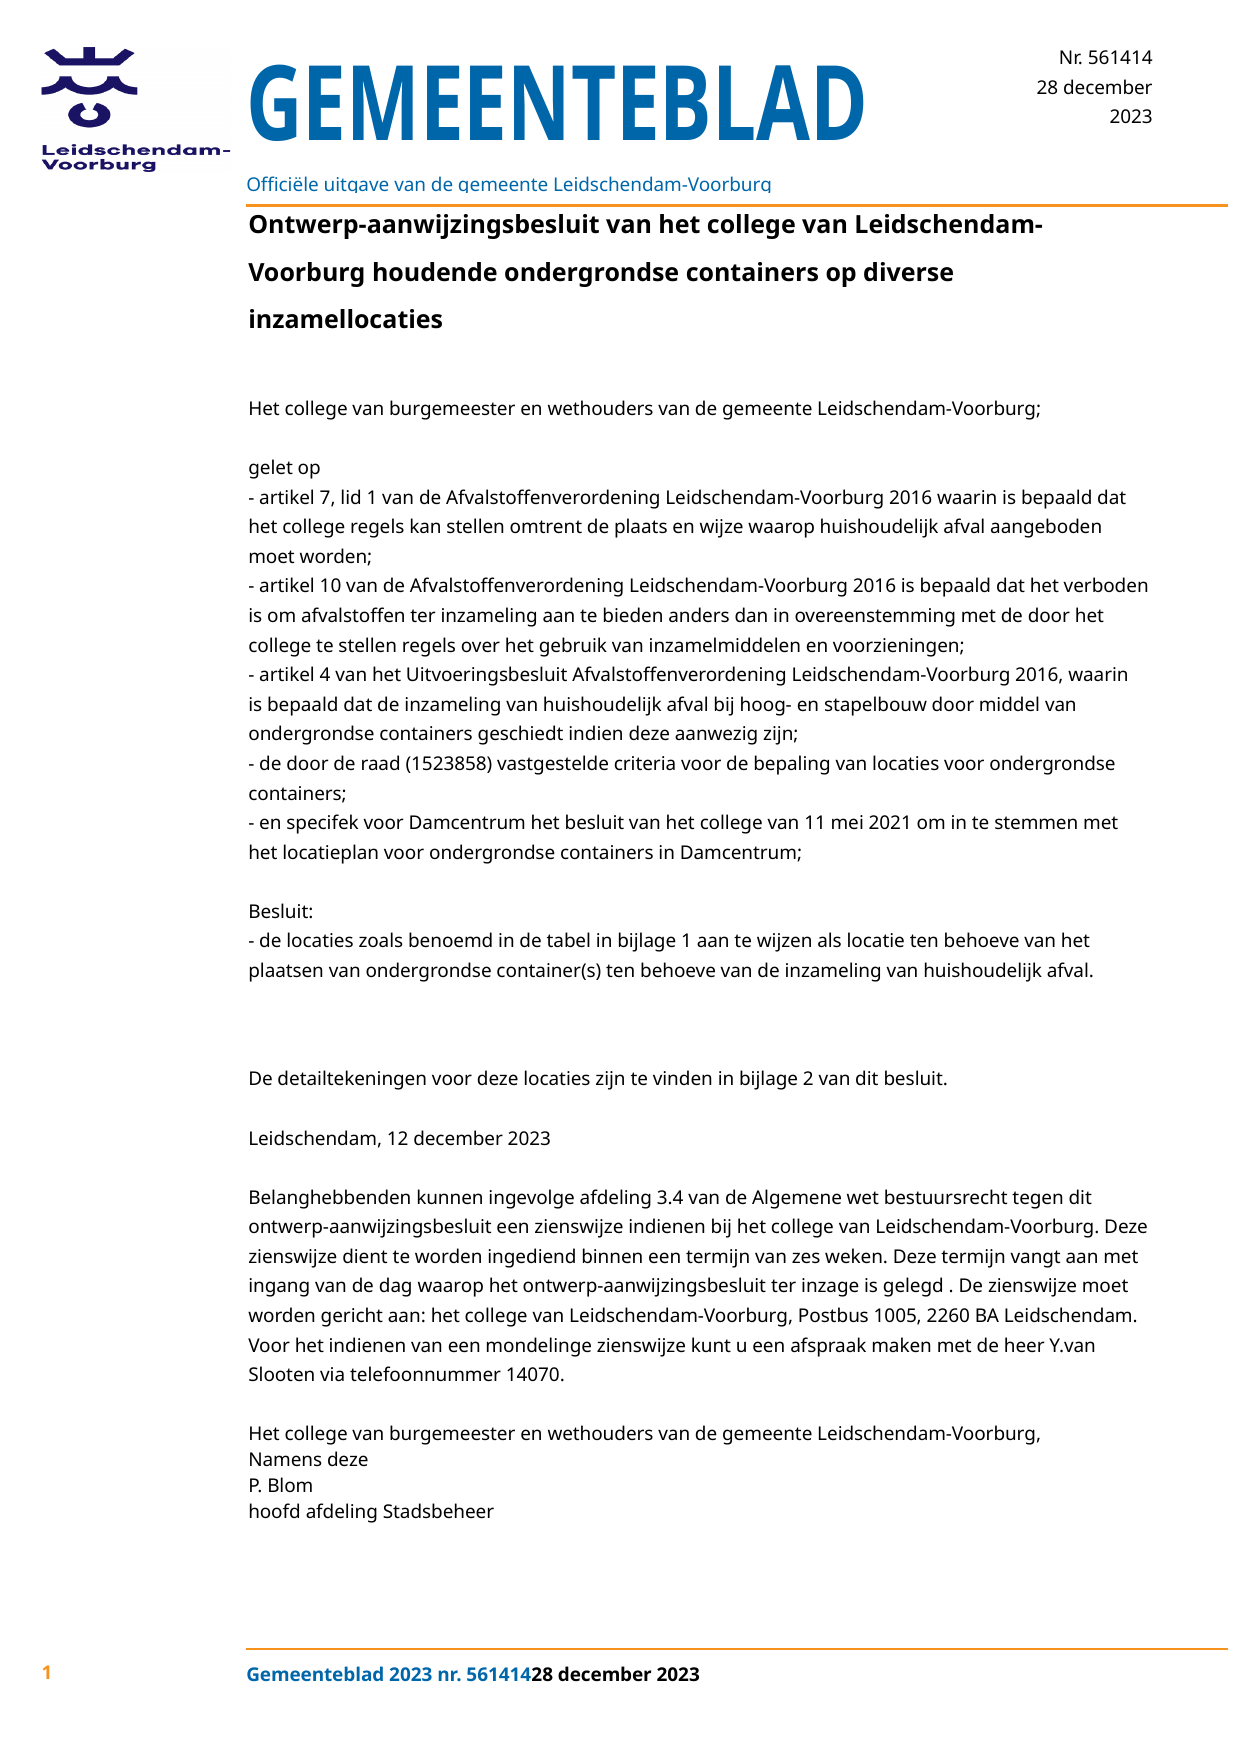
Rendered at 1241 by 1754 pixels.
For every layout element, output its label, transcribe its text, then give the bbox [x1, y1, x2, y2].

text Ontwerp-aanwijzingsbesluit van het college van Leidschendam-Voorburg houdende ondergrondse containers op diverse inzamellocaties [248, 207, 1152, 336]
text - de locaties zoals benoemd in de tabel in bijlage 1 aan te wijzen als locatie ten behoeve van het [248, 928, 1152, 953]
text plaatsen van ondergrondse container(s) ten behoeve van de inzameling van huishoudelijk afval. [248, 957, 1152, 983]
text - artikel 7, lid 1 van de Afvalstoffenverordening Leidschendam-Voorburg 2016 waarin is bepaald dat het college regels kan stellen omtrent de plaats en wijze waarop huishoudelijk afval aangeboden moet worden; [248, 484, 1152, 569]
text De detailtekeningen voor deze locaties zijn te vinden in bijlage 2 van dit besluit. [248, 1066, 1152, 1091]
text Besluit: [248, 898, 1152, 924]
text Het college van burgemeester en wethouders van de gemeente Leidschendam-Voorburg; [248, 395, 1152, 421]
text - en specifek voor Damcentrum het besluit van het college van 11 mei 2021 om in te stemmen met het locatieplan voor ondergrondse containers in Damcentrum; [248, 809, 1152, 864]
text P. Blom [248, 1472, 1152, 1498]
text gelet op [248, 454, 1152, 480]
text Leidschendam, 12 december 2023 [248, 1125, 1152, 1151]
text - de door de raad (1523858) vastgestelde criteria voor de bepaling van locaties voor ondergrondse containers; [248, 750, 1152, 805]
text Belanghebbenden kunnen ingevolge afdeling 3.4 van de Algemene wet bestuursrecht tegen dit ontwerp-aanwijzingsbesluit een zienswijze indienen bij het college van Leidschendam-Voorburg. Deze zienswijze dient te worden ingediend binnen een termijn van zes weken. Deze termijn vangt aan met ingang van de dag waarop het ontwerp-aanwijzingsbesluit ter inzage is gelegd . De zienswijze moet worden gericht aan: het college van Leidschendam-Voorburg, Postbus 1005, 2260 BA Leidschendam. Voor het indienen van een mondelinge zienswijze kunt u een afspraak maken met de heer Y.van Slooten via telefoonnummer 14070. [248, 1184, 1152, 1387]
text is bepaald dat de inzameling van huishoudelijk afval bij hoog- en stapelbouw door middel van [248, 691, 1152, 717]
text Het college van burgemeester en wethouders van de gemeente Leidschendam-Voorburg, [248, 1421, 1152, 1446]
text - artikel 4 van het Uitvoeringsbesluit Afvalstoffenverordening Leidschendam-Voorburg 2016, waarin [248, 661, 1152, 687]
text hoofd afdeling Stadsbeheer [248, 1498, 1152, 1523]
text - artikel 10 van de Afvalstoffenverordening Leidschendam-Voorburg 2016 is bepaald dat het verboden is om afvalstoffen ter inzameling aan te bieden anders dan in overeenstemming met de door het college te stellen regels over het gebruik van inzamelmiddelen en voorzieningen; [248, 573, 1152, 657]
picture [41, 47, 231, 172]
text Namens deze [248, 1446, 1152, 1472]
text ondergrondse containers geschiedt indien deze aanwezig zijn; [248, 721, 1152, 746]
